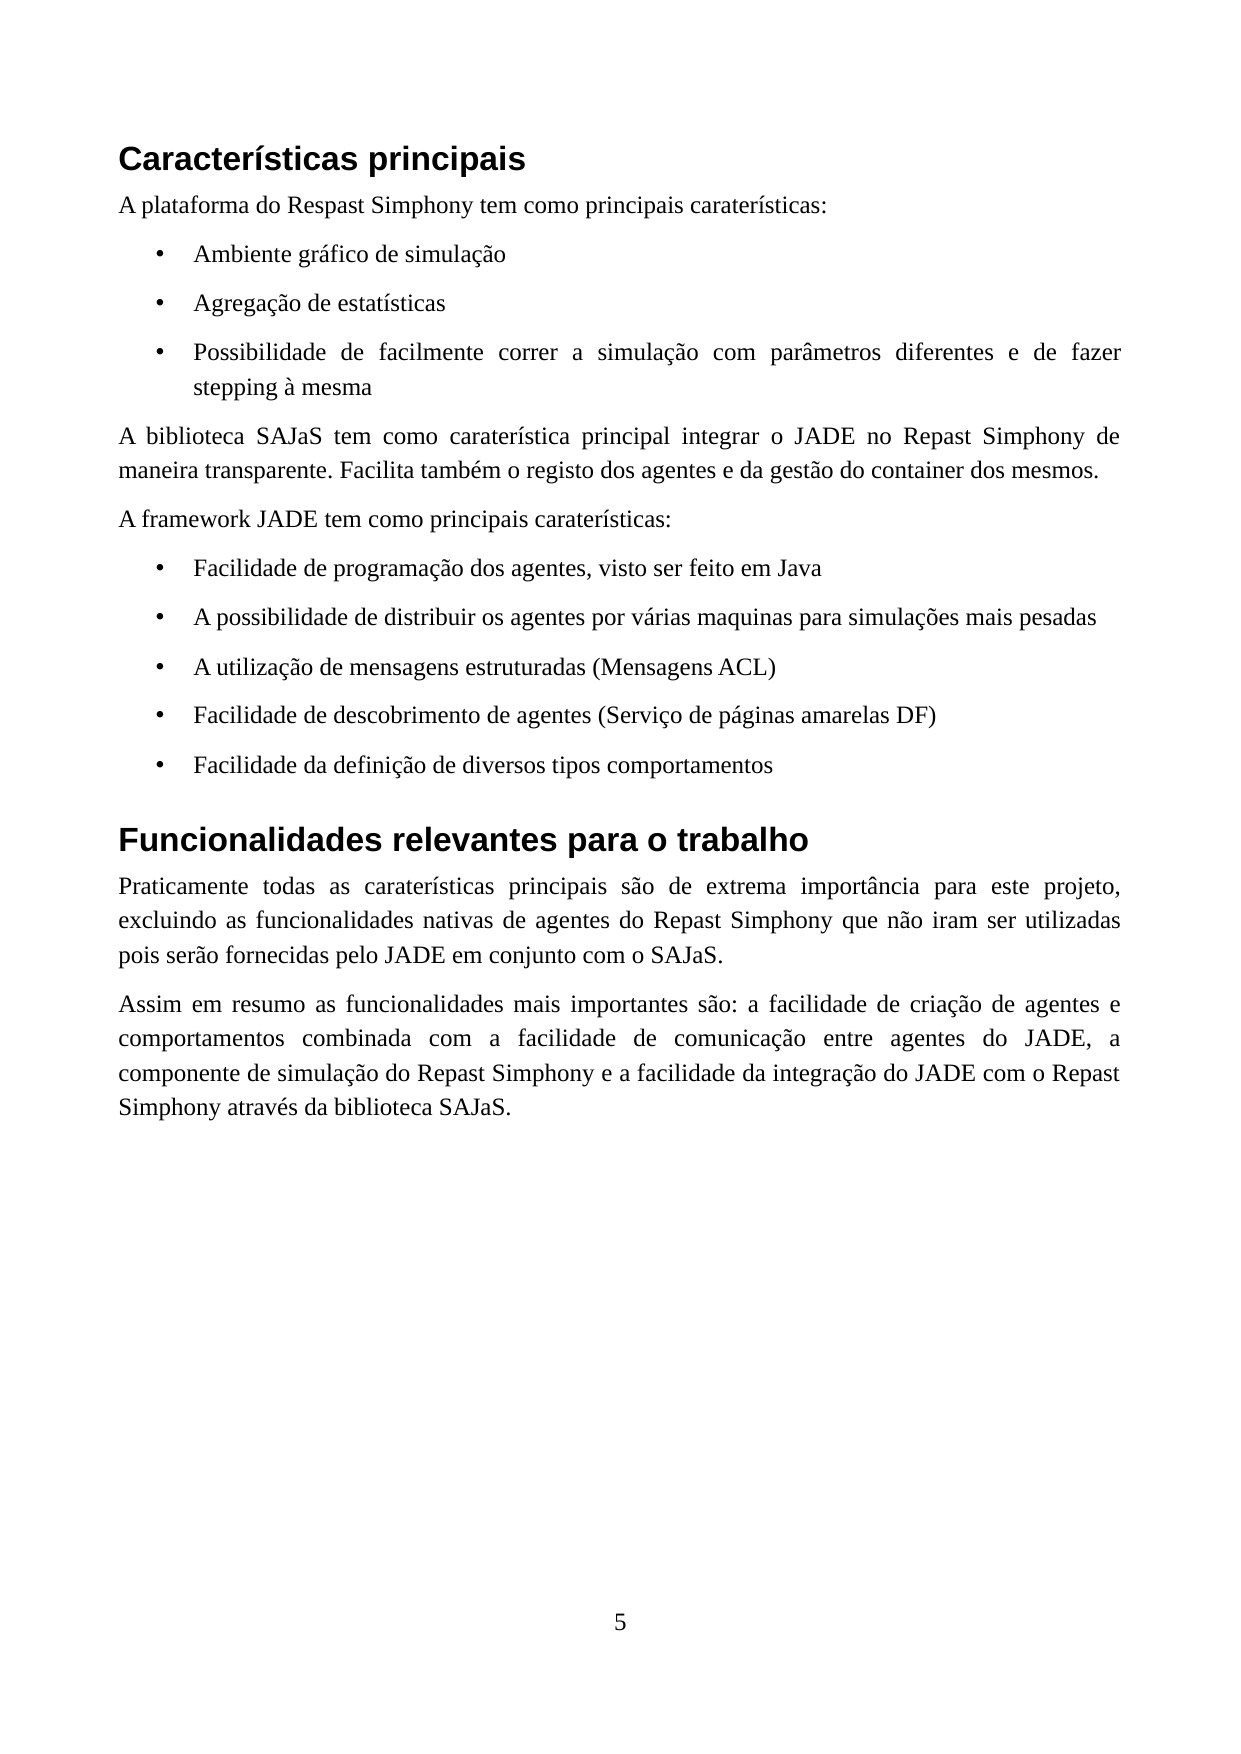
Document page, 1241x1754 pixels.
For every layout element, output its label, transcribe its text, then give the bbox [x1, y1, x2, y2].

list Facilidade da definição de diversos tipos comportamentos [156, 750, 1122, 778]
list A utilização de mensagens estruturadas (Mensagens ACL) [156, 652, 1122, 680]
list A possibilidade de distribuir os agentes por várias maquinas para simulações mais pesadas [156, 602, 1122, 631]
list Facilidade de descobrimento de agentes (Serviço de páginas amarelas DF) [156, 701, 1122, 729]
text A framework JADE tem como principais caraterísticas: [118, 504, 1122, 533]
list Ambiente gráfico de simulação [156, 239, 1122, 268]
list Possibilidade de facilmente correr a simulação com parâmetros diferentes e de fazer stepping à mesma [156, 337, 1122, 401]
list Agregação de estatísticas [156, 288, 1122, 317]
subtitle Características principais [118, 139, 1122, 178]
text Assim em resumo as funcionalidades mais importantes são: a facilidade de criação de agentes e comportamentos combinada com a facilidade de comunicação entre agentes do JADE, a componente de simulação do Repast Simphony e a facilidade da integração do JADE com o Repast Simphony através da biblioteca SAJaS. [118, 989, 1122, 1121]
subtitle Funcionalidades relevantes para o trabalho [118, 819, 1122, 858]
text Praticamente todas as caraterísticas principais são de extrema importância para este projeto, excluindo as funcionalidades nativas de agentes do Repast Simphony que não iram ser utilizadas pois serão fornecidas pelo JADE em conjunto com o SAJaS. [118, 871, 1122, 968]
text A biblioteca SAJaS tem como caraterística principal integrar o JADE no Repast Simphony de maneira transparente. Facilita também o registo dos agentes e da gestão do container dos mesmos. [118, 421, 1122, 484]
list Facilidade de programação dos agentes, visto ser feito em Java [156, 553, 1122, 582]
text A plataforma do Respast Simphony tem como principais caraterísticas: [118, 190, 1122, 219]
